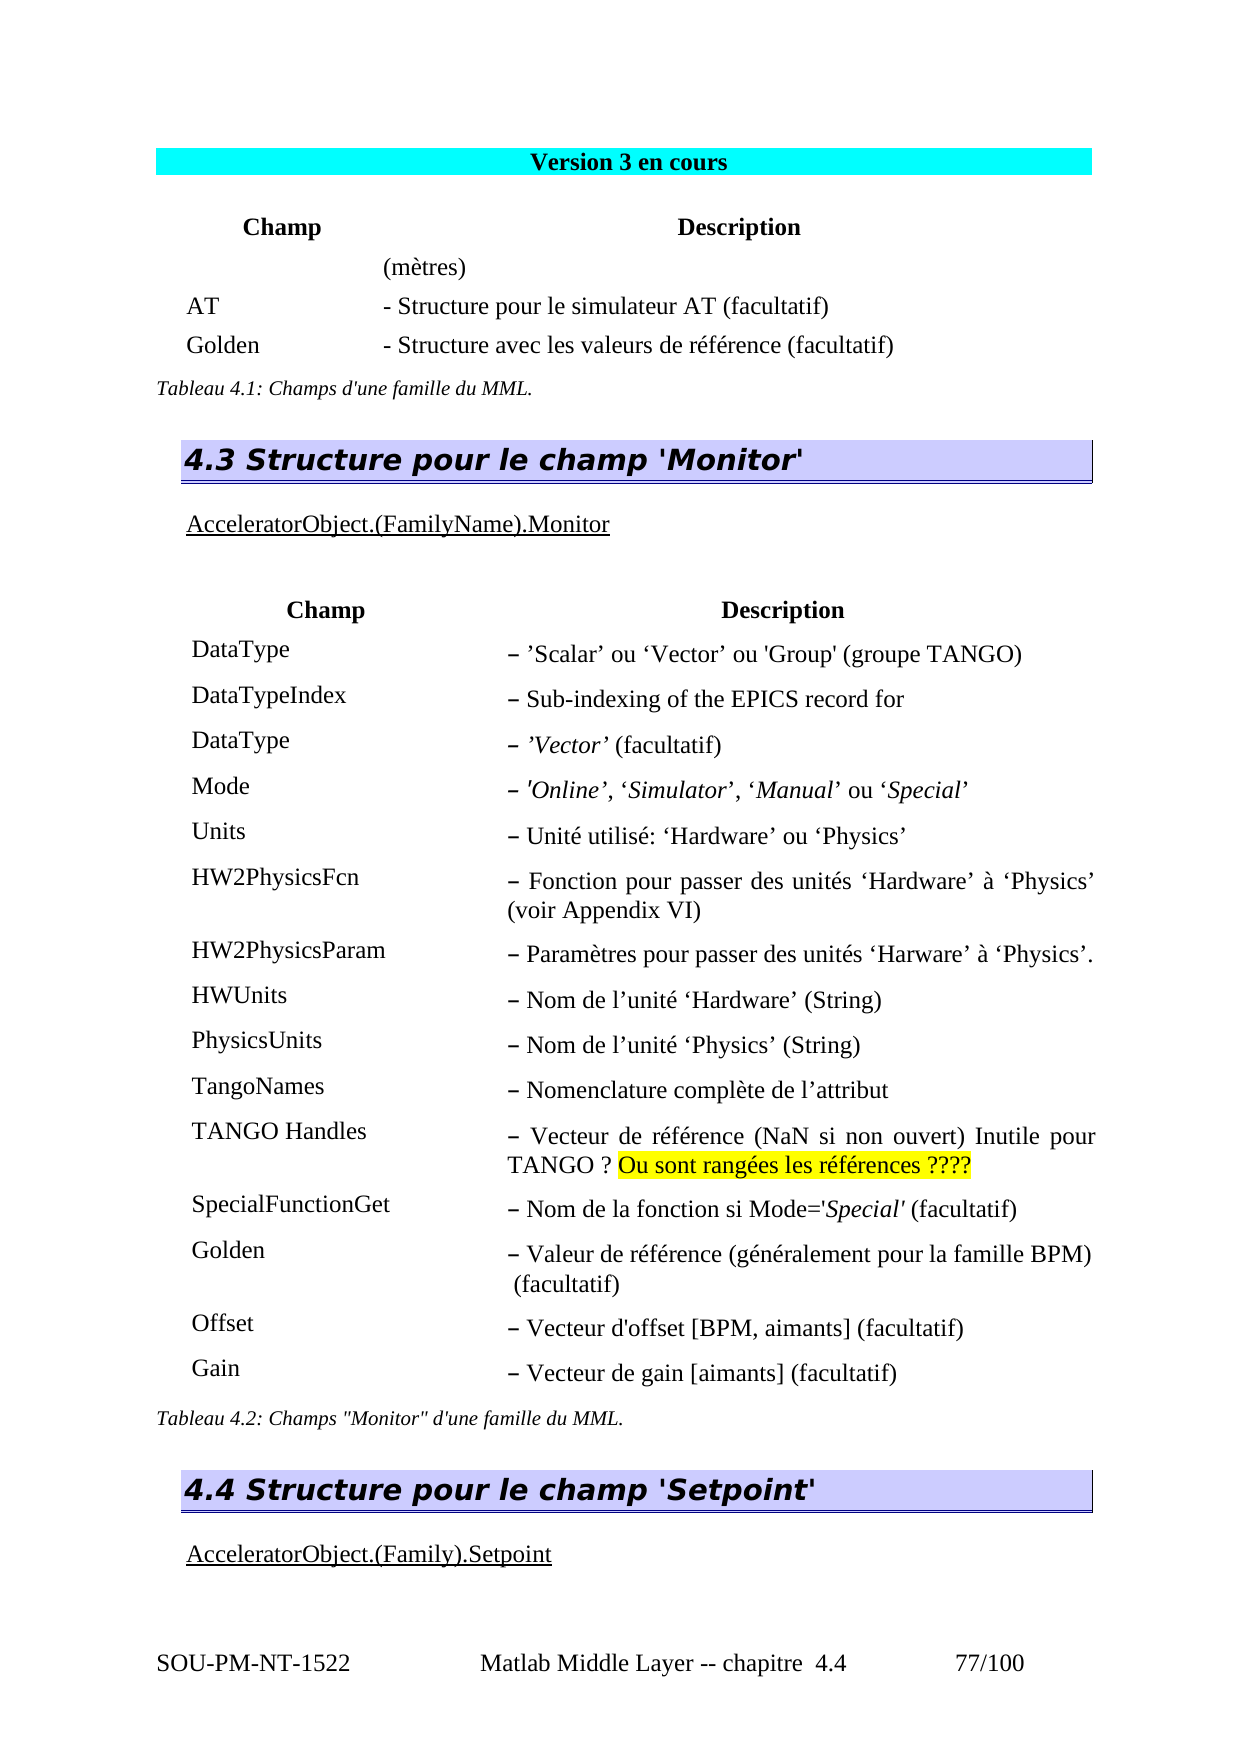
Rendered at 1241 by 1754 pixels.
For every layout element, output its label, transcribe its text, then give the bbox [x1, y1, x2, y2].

table_cell – ’Scalar’ ou ‘Vector’ ou 'Group' (groupe TANGO) [472, 630, 1102, 675]
table_cell Golden [156, 325, 384, 364]
text Tableau 4.1: Champs d'une famille du MML. [156, 377, 1092, 400]
table_cell - Structure avec les valeurs de référence (facultatif) [384, 325, 1102, 364]
table_cell Offset [156, 1304, 472, 1349]
table_cell Units [156, 812, 472, 857]
text Tableau 4.2: Champs "Monitor" d'une famille du MML. [156, 1407, 1092, 1430]
table_cell PhysicsUnits [156, 1021, 472, 1066]
table_cell HWUnits [156, 976, 472, 1021]
table_cell – Vecteur de référence (NaN si non ouvert) Inutile pour TANGO ? Ou sont rangées les références ???? [472, 1112, 1102, 1185]
table_cell – ’Vector’ (facultatif) [472, 721, 1102, 766]
table_cell – 'Online’, ‘Simulator’, ‘Manual’ ou ‘Special’ [472, 766, 1102, 812]
table_cell HW2PhysicsParam [156, 930, 472, 976]
table_cell Gain [156, 1349, 472, 1394]
text AcceleratorObject.(Family).Setpoint [186, 1540, 1092, 1568]
table_cell – Unité utilisé: ‘Hardware’ ou ‘Physics’ [472, 812, 1102, 857]
subtitle Structure pour le champ 'Monitor' [181, 440, 1092, 480]
table_cell – Nom de la fonction si Mode='Special' (facultatif) [472, 1185, 1102, 1230]
table_cell Mode [156, 766, 472, 812]
table_cell – Sub-indexing of the EPICS record for [472, 675, 1102, 721]
table_header Description [384, 208, 1102, 247]
table_cell – Nom de l’unité ‘Physics’ (String) [472, 1021, 1102, 1066]
subtitle Structure pour le champ 'Setpoint' [181, 1470, 1092, 1510]
table_cell – Valeur de référence (généralement pour la famille BPM) (facultatif) [472, 1230, 1102, 1303]
table_cell DataTypeIndex [156, 675, 472, 721]
table_cell (mètres) [384, 247, 1102, 286]
table_cell – Vecteur de gain [aimants] (facultatif) [472, 1349, 1102, 1394]
table_cell - Structure pour le simulateur AT (facultatif) [384, 286, 1102, 325]
table_cell SpecialFunctionGet [156, 1185, 472, 1230]
table_cell – Paramètres pour passer des unités ‘Harware’ à ‘Physics’. [472, 930, 1102, 976]
table_cell – Fonction pour passer des unités ‘Hardware’ à ‘Physics’ (voir Appendix VI) [472, 857, 1102, 930]
table_cell AT [156, 286, 384, 325]
table_cell – Vecteur d'offset [BPM, aimants] (facultatif) [472, 1304, 1102, 1349]
text AcceleratorObject.(FamilyName).Monitor [186, 510, 1092, 538]
table_header Champ [156, 591, 472, 630]
table_cell HW2PhysicsFcn [156, 857, 472, 930]
table_header Description [472, 591, 1102, 630]
table_cell [156, 247, 384, 286]
table_cell DataType [156, 721, 472, 766]
table_cell – Nomenclature complète de l’attribut [472, 1066, 1102, 1112]
table_cell DataType [156, 630, 472, 675]
table_header Champ [156, 208, 384, 247]
table_cell TangoNames [156, 1066, 472, 1112]
table_cell TANGO Handles [156, 1112, 472, 1185]
table_cell Golden [156, 1230, 472, 1303]
table_cell – Nom de l’unité ‘Hardware’ (String) [472, 976, 1102, 1021]
